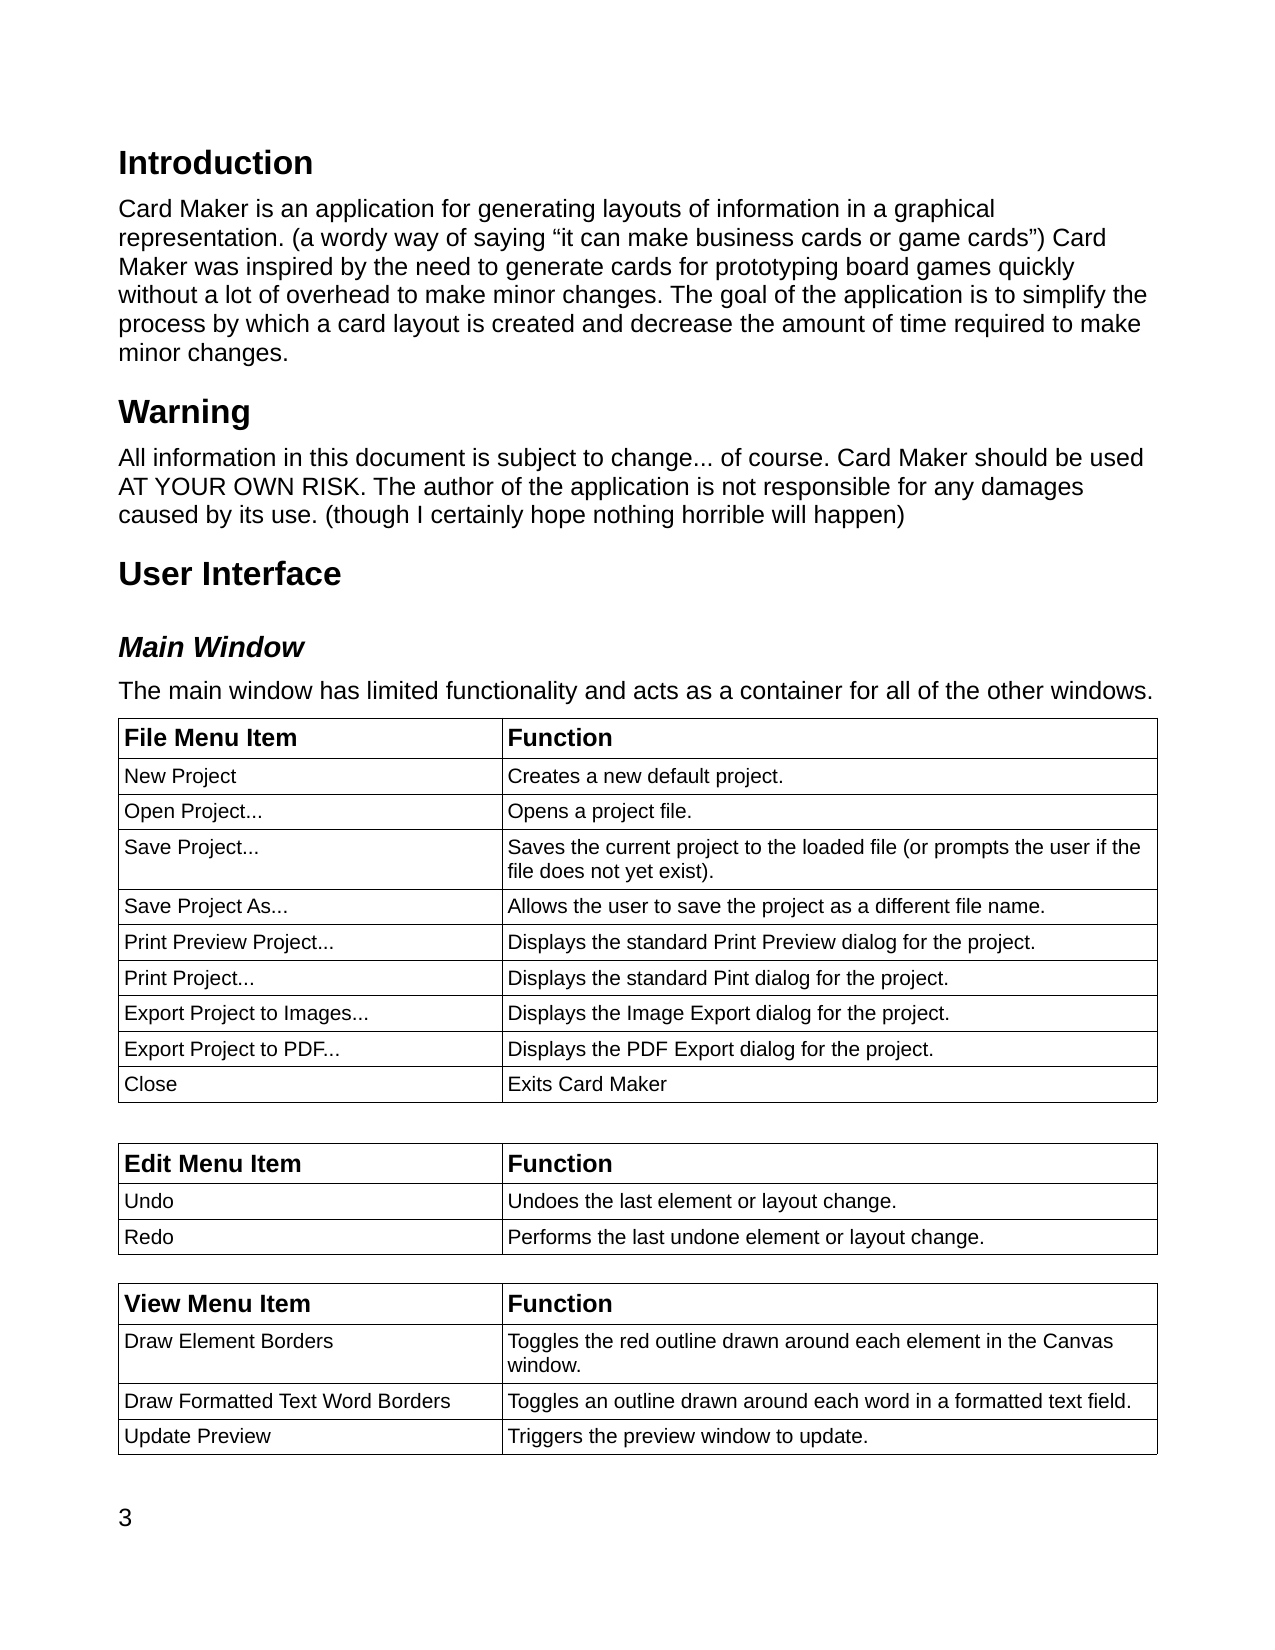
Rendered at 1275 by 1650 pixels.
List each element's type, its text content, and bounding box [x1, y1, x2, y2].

table_cell Performs the last undone element or layout change. [503, 1220, 1157, 1254]
table_header Function [503, 719, 1157, 758]
table_cell Print Preview Project... [119, 925, 502, 959]
table_cell Draw Element Borders [119, 1325, 502, 1383]
table_cell Export Project to PDF... [119, 1032, 502, 1066]
table_cell Opens a project file. [503, 795, 1157, 829]
table_cell Redo [119, 1220, 502, 1254]
table_cell New Project [119, 759, 502, 793]
table_header Function [503, 1284, 1157, 1323]
table_cell Print Project... [119, 961, 502, 995]
subtitle User Interface [118, 554, 1157, 593]
subtitle Main Window [118, 630, 1157, 664]
table_cell Toggles the red outline drawn around each element in the Canvas window. [503, 1325, 1157, 1383]
table_cell Undo [119, 1184, 502, 1219]
table_cell Triggers the preview window to update. [503, 1420, 1157, 1454]
table_cell Toggles an outline drawn around each word in a formatted text field. [503, 1384, 1157, 1418]
text All information in this document is subject to change... of course. Card Maker should be used AT YOUR OWN RISK. The author of the application is not responsible for any damages caused by its use. (though I certainly hope nothing horrible will happen) [118, 443, 1157, 529]
text Card Maker is an application for generating layouts of information in a graphical representation. (a wordy way of saying “it can make business cards or game cards”) Card Maker was inspired by the need to generate cards for prototyping board games quickly without a lot of overhead to make minor changes. The goal of the application is to simplify the process by which a card layout is created and decrease the amount of time required to make minor changes. [118, 194, 1157, 367]
table_cell Save Project... [119, 830, 502, 888]
table_header File Menu Item [119, 719, 502, 758]
table_cell Displays the standard Pint dialog for the project. [503, 961, 1157, 995]
table_cell Displays the Image Export dialog for the project. [503, 996, 1157, 1031]
table_cell Allows the user to save the project as a different file name. [503, 890, 1157, 924]
subtitle Introduction [118, 143, 1157, 182]
table_header Edit Menu Item [119, 1144, 502, 1183]
table_cell Displays the standard Print Preview dialog for the project. [503, 925, 1157, 959]
table_cell Save Project As... [119, 890, 502, 924]
table_header Function [503, 1144, 1157, 1183]
table_cell Export Project to Images... [119, 996, 502, 1031]
table_cell Open Project... [119, 795, 502, 829]
table_cell Close [119, 1067, 502, 1102]
table_cell Update Preview [119, 1420, 502, 1454]
table_cell Exits Card Maker [503, 1067, 1157, 1102]
subtitle Warning [118, 392, 1157, 430]
text The main window has limited functionality and acts as a container for all of the other windows. [118, 676, 1157, 705]
table_cell Displays the PDF Export dialog for the project. [503, 1032, 1157, 1066]
table_cell Undoes the last element or layout change. [503, 1184, 1157, 1219]
table_cell Creates a new default project. [503, 759, 1157, 793]
table_header View Menu Item [119, 1284, 502, 1323]
table_cell Draw Formatted Text Word Borders [119, 1384, 502, 1418]
table_cell Saves the current project to the loaded file (or prompts the user if the file does not yet exist). [503, 830, 1157, 888]
